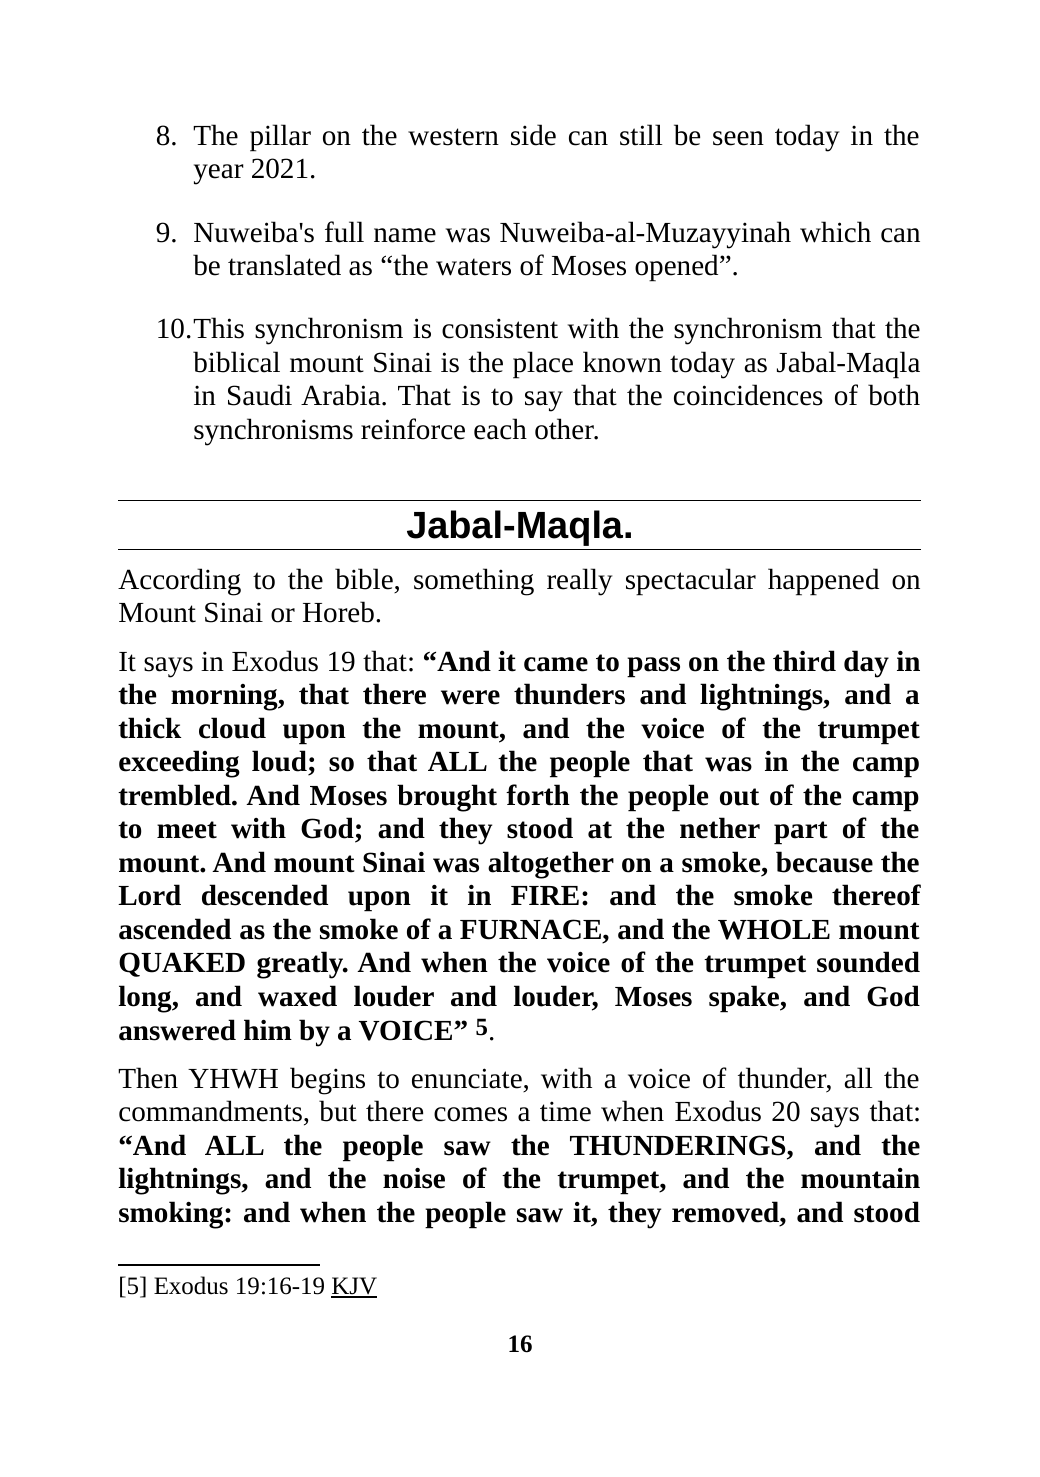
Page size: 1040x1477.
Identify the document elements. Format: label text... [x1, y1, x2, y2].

text Exodus 19:16-19 KJV [118, 1271, 921, 1300]
list The pillar on the western side can still be seen today in the year 2021. [156, 118, 921, 185]
text According to the bible, something really spectacular happened on Mount Sinai or Horeb. [118, 562, 921, 629]
list This synchronism is consistent with the synchronism that the biblical mount Sinai is the place known today as Jabal-Maqla in Saudi Arabia. That is to say that the coincidences of both synchronisms reinforce each other. [156, 311, 921, 445]
list Nuweiba's full name was Nuweiba-al-Muzayyinah which can be translated as “the waters of Moses opened”. [156, 215, 921, 282]
text It says in Exodus 19 that: “And it came to pass on the third day in the morning, that there were thunders and lightnings, and a thick cloud upon the mount, and the voice of the trumpet exceeding loud; so that ALL the people that was in the camp trembled. And Moses brought forth the people out of the camp to meet with God; and they stood at the nether part of the mount. And mount Sinai was altogether on a smoke, because the Lord descended upon it in FIRE: and the smoke thereof ascended as the smoke of a FURNACE, and the WHOLE mount QUAKED greatly. And when the voice of the trumpet sounded long, and waxed louder and louder, Moses spake, and God answered him by a VOICE” . [118, 644, 921, 1046]
text Then YHWH begins to enunciate, with a voice of thunder, all the commandments, but there comes a time when Exodus 20 says that: “And ALL the people saw the THUNDERINGS, and the lightnings, and the noise of the trumpet, and the mountain smoking: and when the people saw it, they removed, and stood [118, 1061, 921, 1228]
subtitle Jabal-Maqla. [118, 501, 921, 549]
